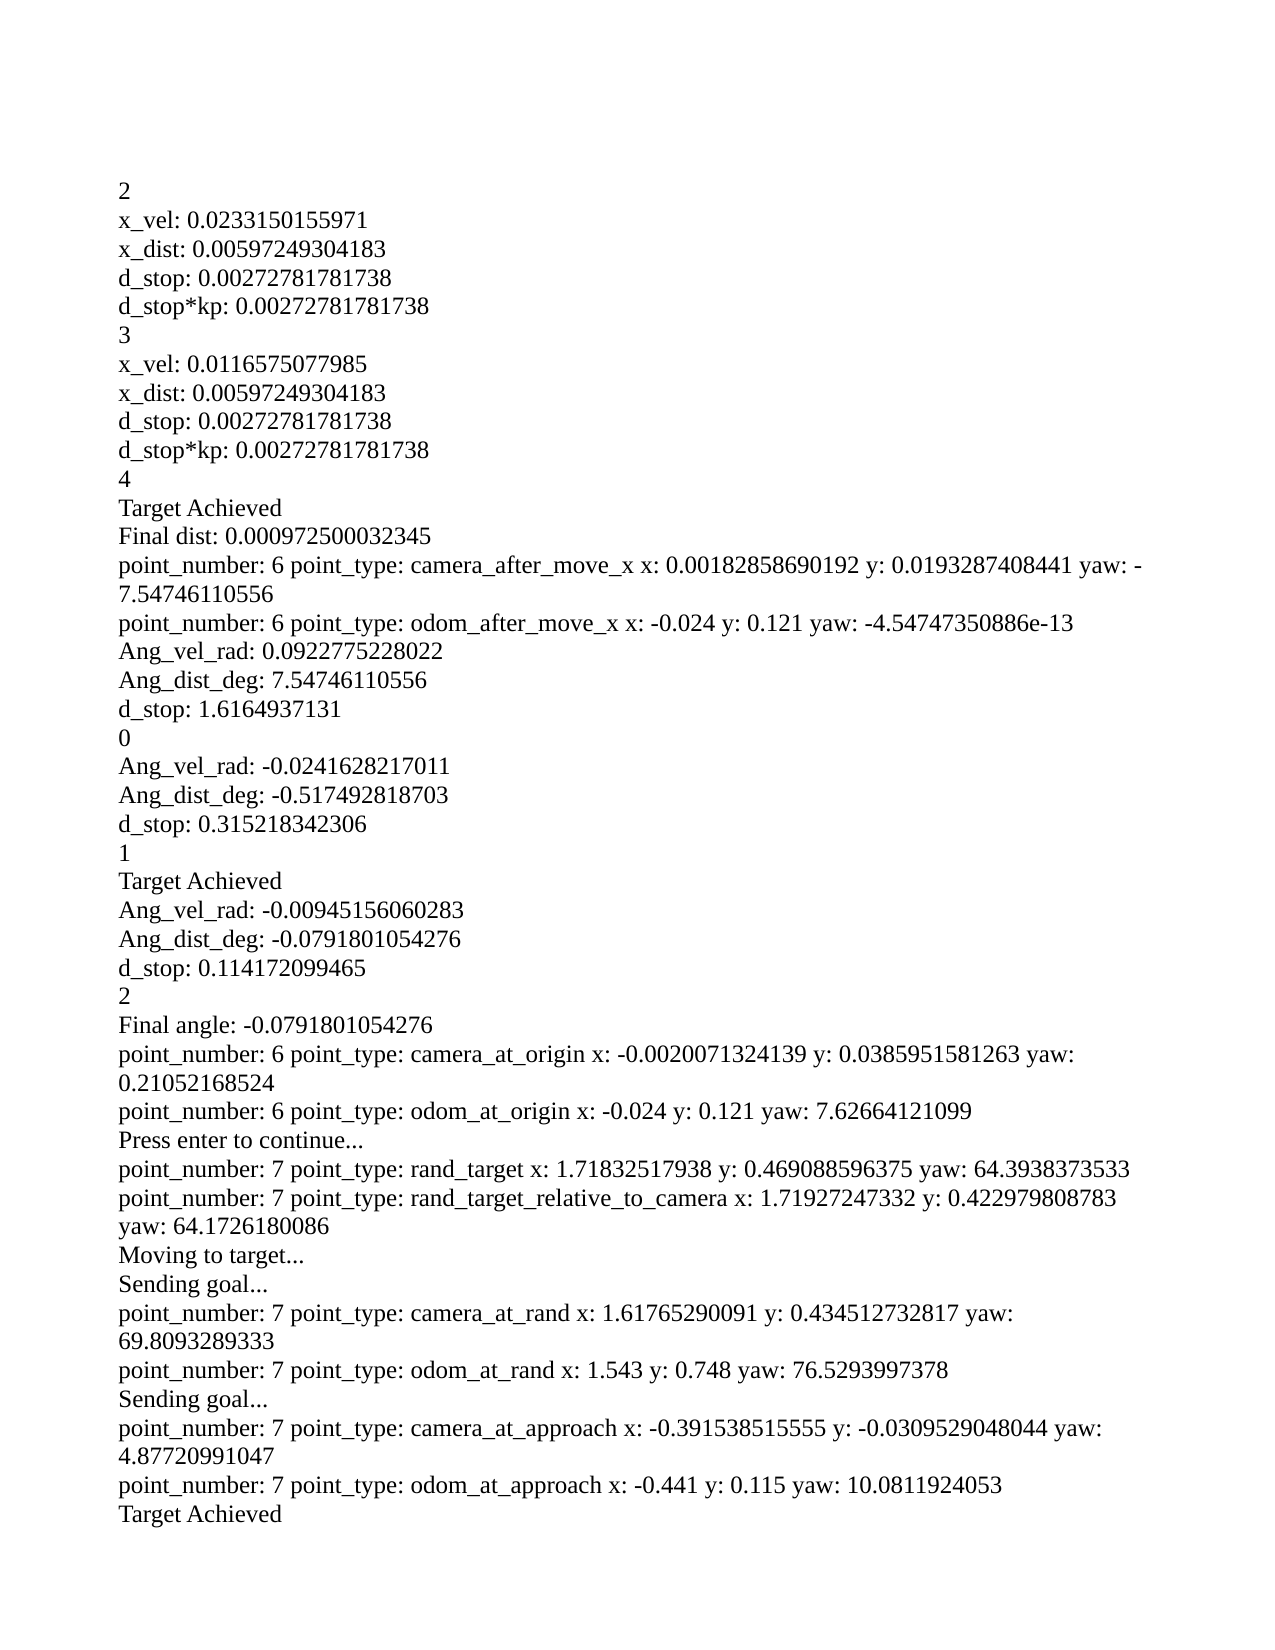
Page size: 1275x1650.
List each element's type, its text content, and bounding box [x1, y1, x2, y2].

text Ang_vel_rad: -0.00945156060283 [118, 895, 1157, 924]
text point_number: 7 point_type: odom_at_rand x: 1.543 y: 0.748 yaw: 76.5293997378 [118, 1355, 1157, 1384]
text 0 [118, 723, 1157, 751]
text x_vel: 0.0233150155971 [118, 205, 1157, 234]
text Target Achieved [118, 493, 1157, 521]
text Final angle: -0.0791801054276 [118, 1010, 1157, 1039]
text Press enter to continue... [118, 1125, 1157, 1154]
text 3 [118, 320, 1157, 349]
text d_stop*kp: 0.00272781781738 [118, 435, 1157, 464]
text 1 [118, 838, 1157, 866]
text Sending goal... [118, 1384, 1157, 1413]
text point_number: 7 point_type: camera_at_rand x: 1.61765290091 y: 0.434512732817 yaw: 69.8093289333 [118, 1298, 1157, 1355]
text point_number: 7 point_type: camera_at_approach x: -0.391538515555 y: -0.0309529048044 yaw: 4.87720991047 [118, 1413, 1157, 1470]
text d_stop: 0.00272781781738 [118, 406, 1157, 435]
text Moving to target... [118, 1240, 1157, 1269]
text point_number: 6 point_type: odom_after_move_x x: -0.024 y: 0.121 yaw: -4.54747350886e-13 [118, 608, 1157, 636]
text d_stop: 0.00272781781738 [118, 263, 1157, 291]
text Ang_vel_rad: 0.0922775228022 [118, 636, 1157, 665]
text Ang_dist_deg: -0.517492818703 [118, 780, 1157, 809]
text point_number: 7 point_type: rand_target x: 1.71832517938 y: 0.469088596375 yaw: 64.3938373533 [118, 1154, 1157, 1183]
text Target Achieved [118, 1499, 1157, 1528]
text d_stop: 0.315218342306 [118, 809, 1157, 838]
text Target Achieved [118, 866, 1157, 895]
text d_stop: 0.114172099465 [118, 953, 1157, 981]
text Ang_dist_deg: -0.0791801054276 [118, 924, 1157, 953]
text point_number: 6 point_type: odom_at_origin x: -0.024 y: 0.121 yaw: 7.62664121099 [118, 1096, 1157, 1125]
text point_number: 6 point_type: camera_at_origin x: -0.0020071324139 y: 0.0385951581263 yaw: 0.21052168524 [118, 1039, 1157, 1096]
text 4 [118, 464, 1157, 493]
text Ang_vel_rad: -0.0241628217011 [118, 751, 1157, 780]
text Final dist: 0.000972500032345 [118, 521, 1157, 550]
text point_number: 6 point_type: camera_after_move_x x: 0.00182858690192 y: 0.0193287408441 yaw: -7.54746110556 [118, 550, 1157, 608]
text point_number: 7 point_type: odom_at_approach x: -0.441 y: 0.115 yaw: 10.0811924053 [118, 1470, 1157, 1499]
text d_stop: 1.6164937131 [118, 694, 1157, 723]
text Sending goal... [118, 1269, 1157, 1298]
text 2 [118, 981, 1157, 1010]
text x_dist: 0.00597249304183 [118, 234, 1157, 263]
text point_number: 7 point_type: rand_target_relative_to_camera x: 1.71927247332 y: 0.422979808783 yaw: 64.1726180086 [118, 1183, 1157, 1240]
text 2 [118, 176, 1157, 205]
text x_vel: 0.0116575077985 [118, 349, 1157, 378]
text x_dist: 0.00597249304183 [118, 378, 1157, 406]
text Ang_dist_deg: 7.54746110556 [118, 665, 1157, 694]
text d_stop*kp: 0.00272781781738 [118, 291, 1157, 320]
